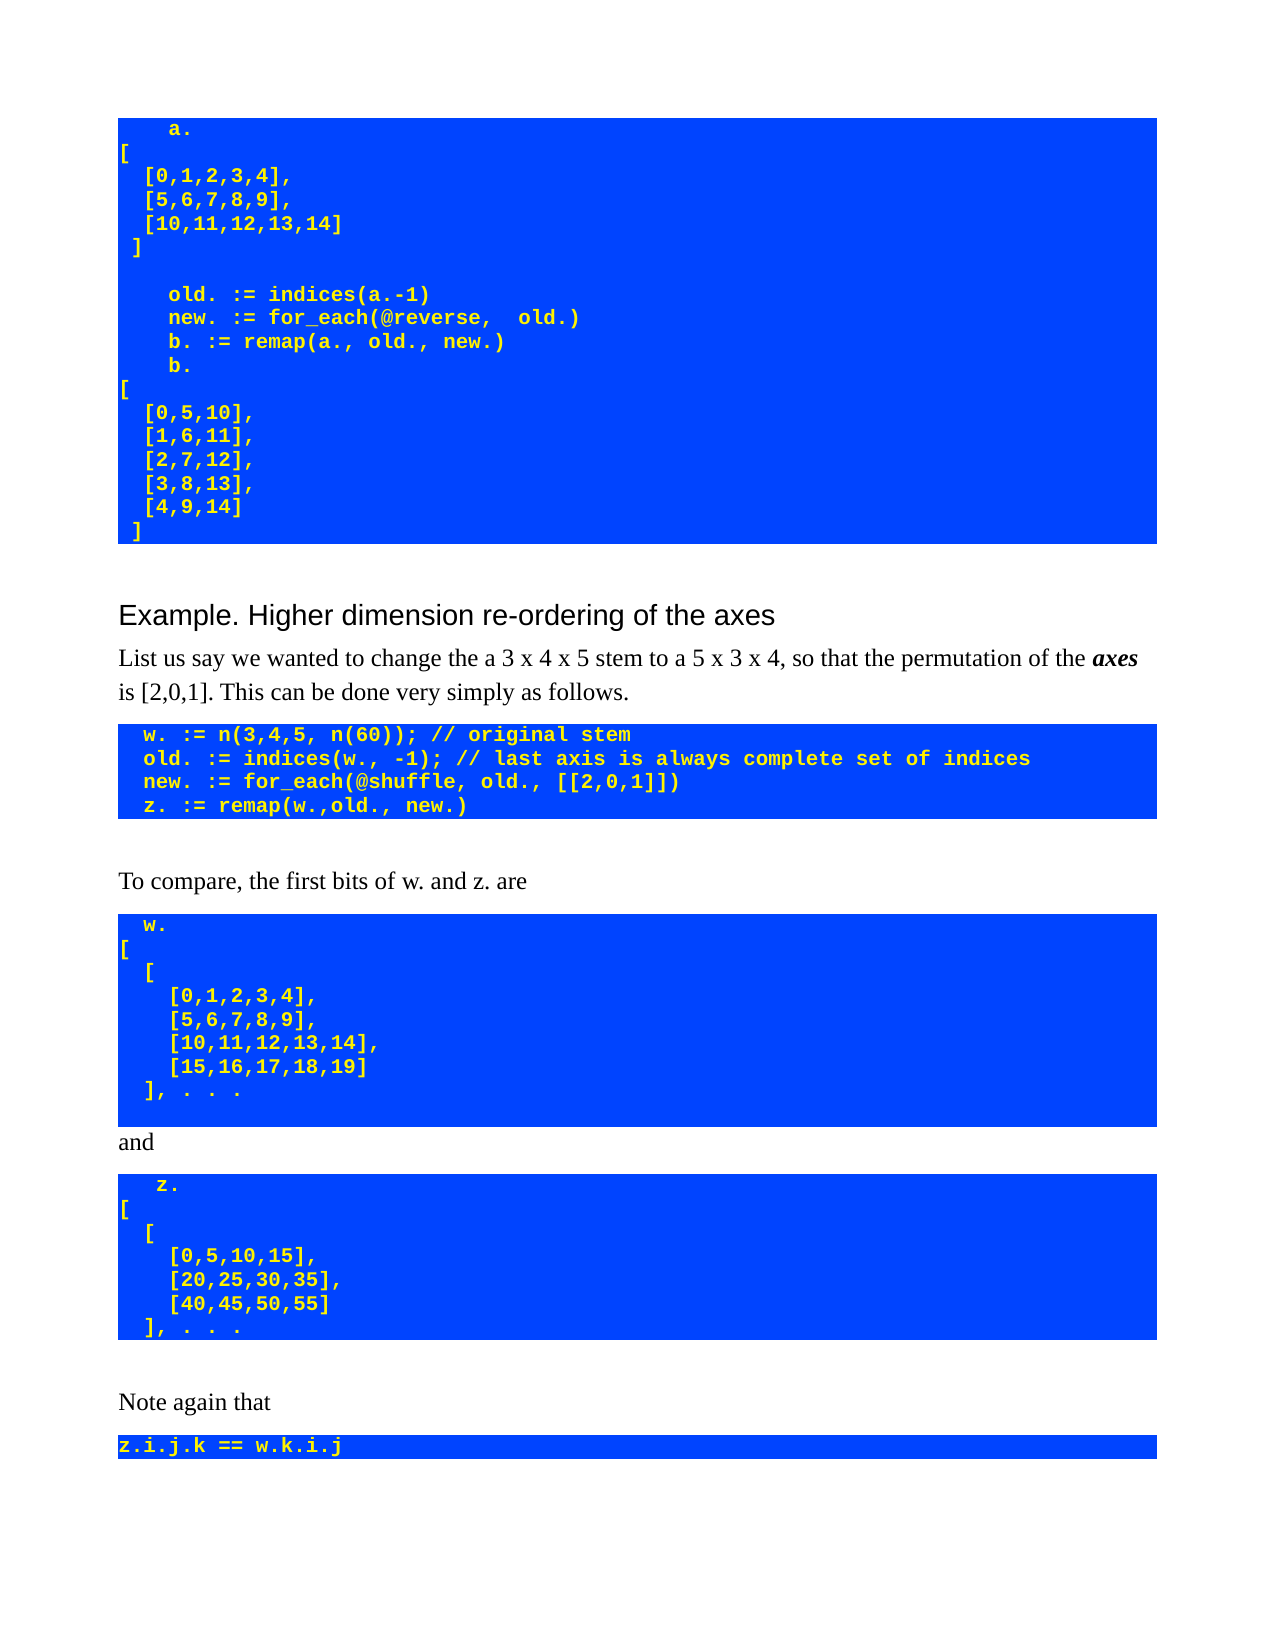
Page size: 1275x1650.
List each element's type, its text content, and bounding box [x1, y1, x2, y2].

text a. [118, 118, 1157, 142]
text [10,11,12,13,14], [118, 1032, 1157, 1056]
text z.i.j.k == w.k.i.j [118, 1435, 1157, 1459]
subtitle Example. Higher dimension re-ordering of the axes [118, 597, 1157, 631]
text Note again that [118, 1387, 1157, 1416]
text [ [118, 142, 1157, 165]
text [ [118, 378, 1157, 402]
text old. := indices(a.-1) new. := for_each(@reverse, old.) b. := remap(a., old., new.) [118, 260, 1157, 354]
text z. := remap(w.,old., new.) [118, 795, 1157, 819]
text [2,7,12], [118, 449, 1157, 473]
text ], . . . [118, 1316, 1157, 1340]
text [0,5,10,15], [118, 1245, 1157, 1269]
text List us say we wanted to change the a 3 x 4 x 5 stem to a 5 x 3 x 4, so that the permutation of the axes is [2,0,1]. This can be done very simply as follows. [118, 643, 1157, 705]
text [4,9,14] [118, 496, 1157, 520]
text [ [118, 938, 1157, 961]
text ], . . . [118, 1079, 1157, 1103]
text [5,6,7,8,9], [118, 189, 1157, 213]
text new. := for_each(@shuffle, old., [[2,0,1]]) [118, 771, 1157, 795]
text [1,6,11], [118, 426, 1157, 449]
text and [118, 1127, 1157, 1156]
text [ [118, 1222, 1157, 1245]
text [15,16,17,18,19] [118, 1056, 1157, 1079]
text w. := n(3,4,5, n(60)); // original stem [118, 724, 1157, 748]
text [0,1,2,3,4], [118, 985, 1157, 1008]
text ] [118, 520, 1157, 544]
text ] [118, 236, 1157, 260]
text [0,1,2,3,4], [118, 165, 1157, 189]
text [5,6,7,8,9], [118, 1008, 1157, 1032]
text [0,5,10], [118, 402, 1157, 426]
text [ [118, 1198, 1157, 1222]
text z. [118, 1174, 1157, 1198]
text [3,8,13], [118, 473, 1157, 496]
text b. [118, 354, 1157, 378]
text [40,45,50,55] [118, 1293, 1157, 1316]
text [ [118, 961, 1157, 985]
text old. := indices(w., -1); // last axis is always complete set of indices [118, 748, 1157, 771]
text To compare, the first bits of w. and z. are [118, 866, 1157, 895]
text w. [118, 914, 1157, 938]
text [20,25,30,35], [118, 1269, 1157, 1293]
text [10,11,12,13,14] [118, 213, 1157, 236]
